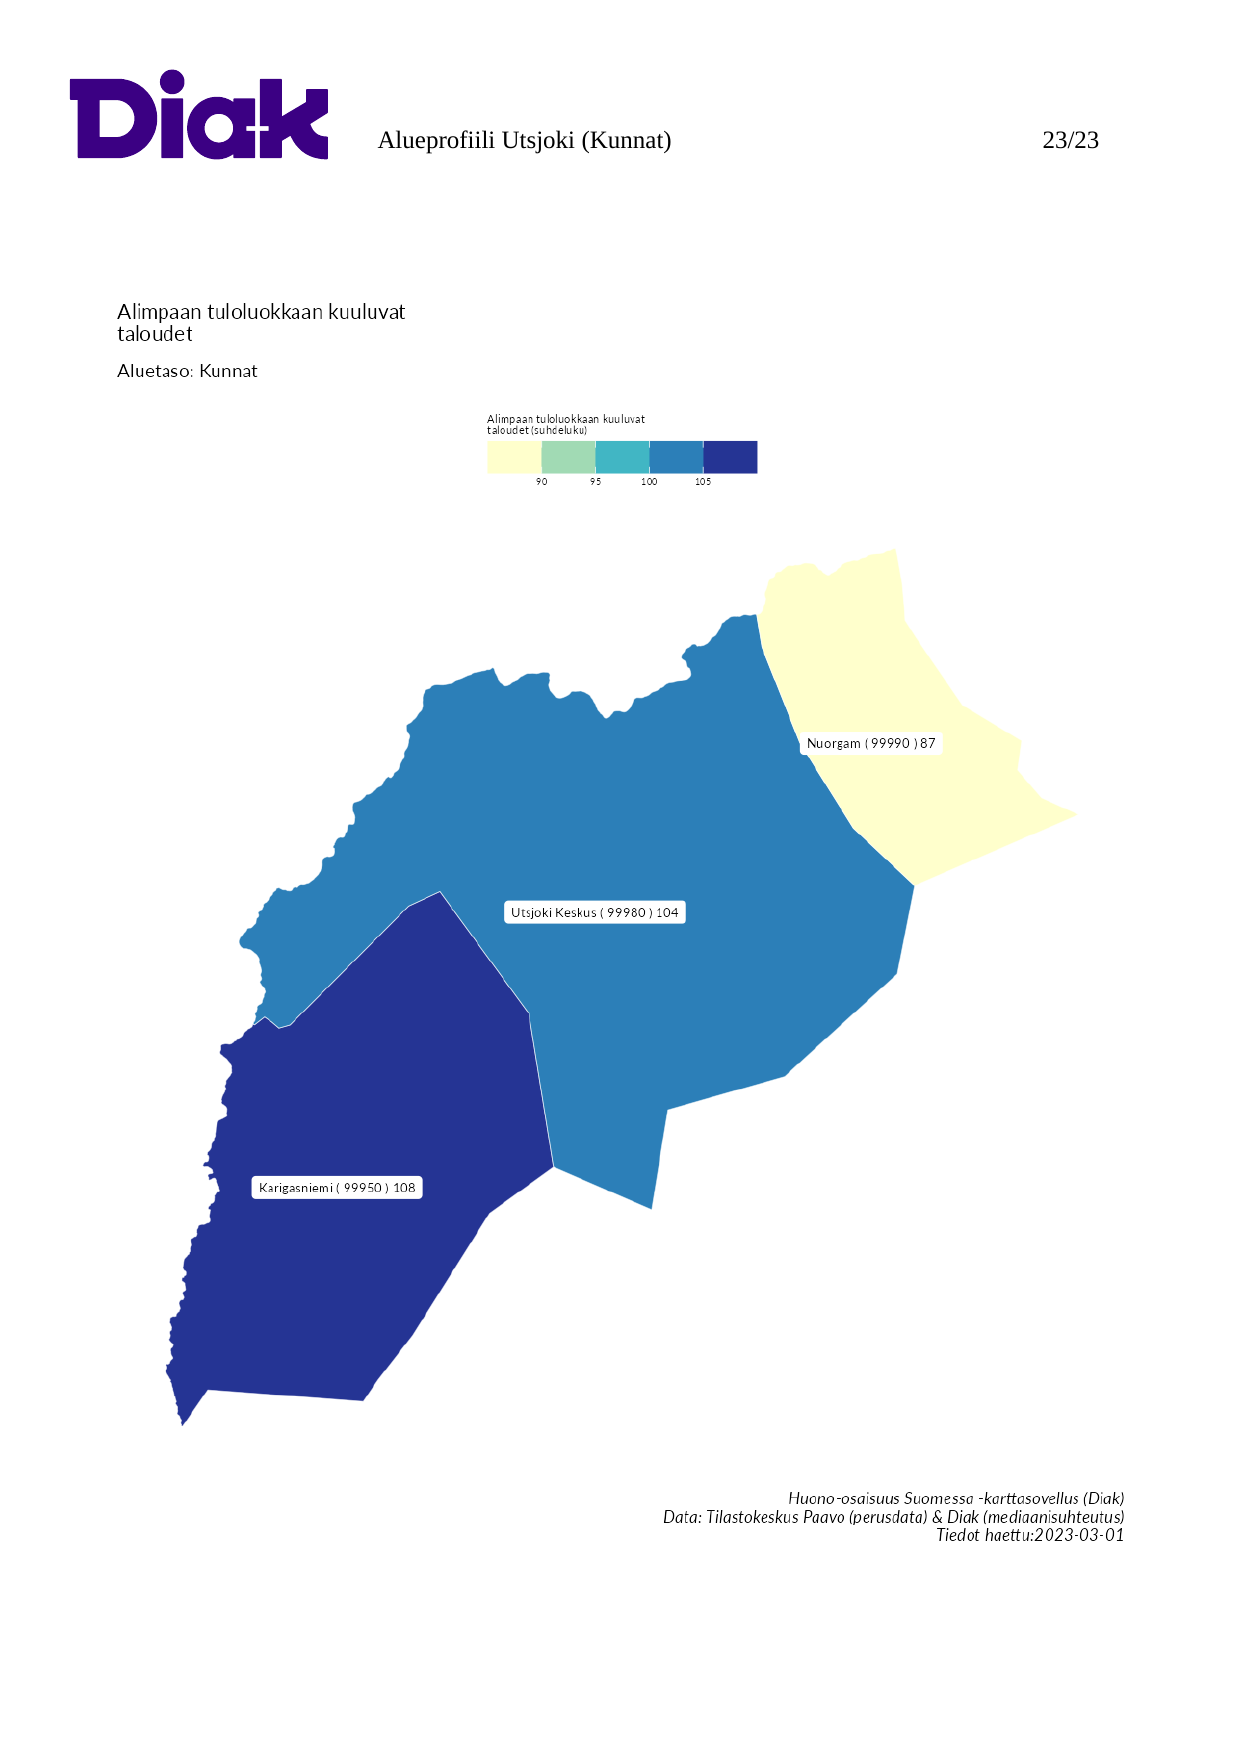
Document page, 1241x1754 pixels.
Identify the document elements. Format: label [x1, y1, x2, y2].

picture [61, 196, 1179, 1651]
